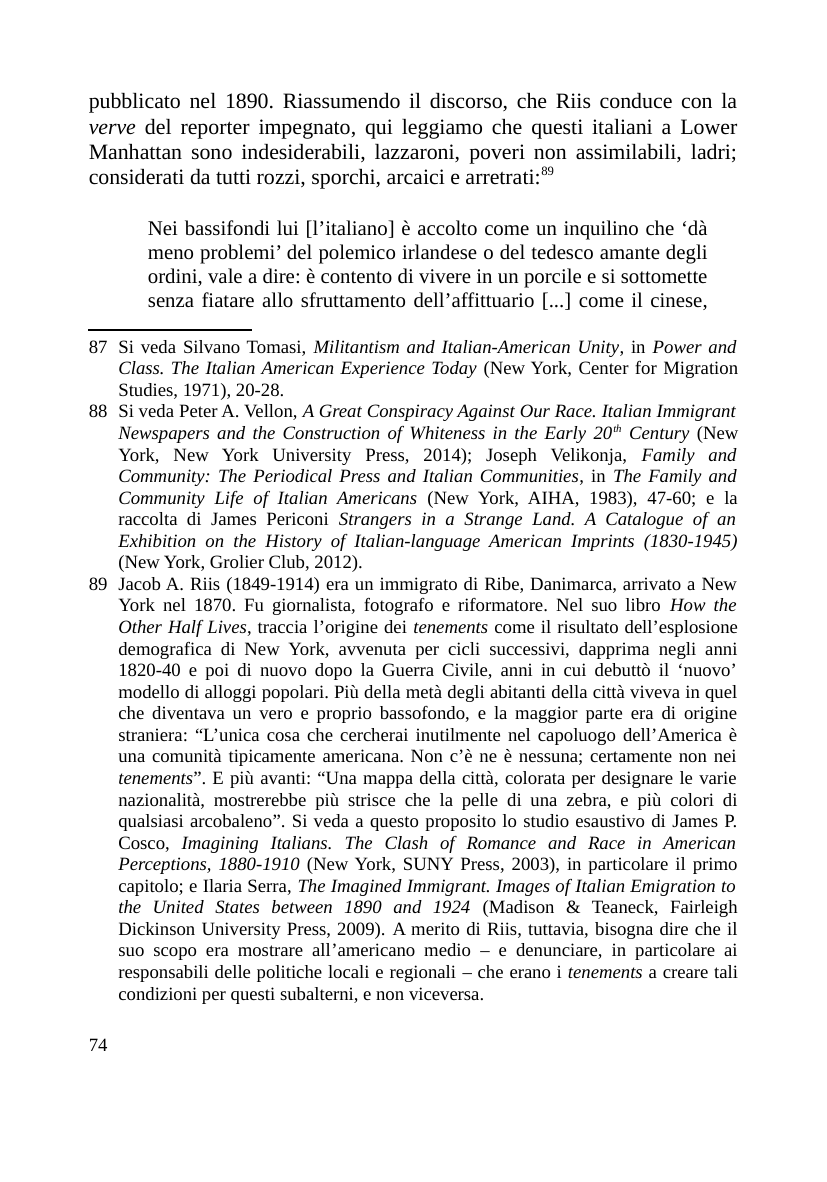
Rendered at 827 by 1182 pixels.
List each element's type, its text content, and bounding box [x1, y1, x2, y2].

text pubblicato nel 1890. Riassumendo il discorso, che Riis conduce con la verve del reporter impegnato, qui leggiamo che questi italiani a Lower Manhattan sono indesiderabili, lazzaroni, poveri non assimilabili, ladri; considerati da tutti rozzi, sporchi, arcaici e arretrati: [88, 88, 738, 189]
text Jacob A. Riis (1849-1914) era un immigrato di Ribe, Danimarca, arrivato a New York nel 1870. Fu giornalista, fotografo e riformatore. Nel suo libro How the Other Half Lives, traccia l’origine dei tenements come il risultato dell’esplosione demografica di New York, avvenuta per cicli successivi, dapprima negli anni 1820-40 e poi di nuovo dopo la Guerra Civile, anni in cui debuttò il ‘nuovo’ modello di alloggi popolari. Più della metà degli abitanti della città viveva in quel che diventava un vero e proprio bassofondo, e la maggior parte era di origine straniera: “L’unica cosa che cercherai inutilmente nel capoluogo dell’America è una comunità tipicamente americana. Non c’è ne è nessuna; certamente non nei tenements”. E più avanti: “Una mappa della città, colorata per designare le varie nazionalità, mostrerebbe più strisce che la pelle di una zebra, e più colori di qualsiasi arcobaleno”. Si veda a questo proposito lo studio esaustivo di James P. Cosco, Imagining Italians. The Clash of Romance and Race in American Perceptions, 1880-1910 (New York, SUNY Press, 2003), in particolare il primo capitolo; e Ilaria Serra, The Imagined Immigrant. Images of Italian Emigration to the United States between 1890 and 1924 (Madison & Teaneck, Fairleigh Dickinson University Press, 2009). A merito di Riis, tuttavia, bisogna dire che il suo scopo era mostrare all’americano medio – e denunciare, in particolare ai responsabili delle politiche locali e regionali – che erano i tenements a creare tali condizioni per questi subalterni, e non viceversa. [88, 573, 738, 1004]
text Si veda Peter A. Vellon, A Great Conspiracy Against Our Race. Italian Immigrant Newspapers and the Construction of Whiteness in the Early 20th Century (New York, New York University Press, 2014); Joseph Velikonja, Family and Community: The Periodical Press and Italian Communities, in The Family and Community Life of Italian Americans (New York, AIHA, 1983), 47-60; e la raccolta di James Periconi Strangers in a Strange Land. A Catalogue of an Exhibition on the History of Italian-language American Imprints (1830-1945) (New York, Grolier Club, 2012). [88, 400, 738, 573]
text Nei bassifondi lui [l’italiano] è accolto come un inquilino che ‘dà meno problemi’ del polemico irlandese o del tedesco amante degli ordini, vale a dire: è contento di vivere in un porcile e si sottomette senza fiatare allo sfruttamento dell’affittuario [...] come il cinese, [148, 216, 709, 312]
text Si veda Silvano Tomasi, Militantism and Italian-American Unity, in Power and Class. The Italian American Experience Today (New York, Center for Migration Studies, 1971), 20-28. [88, 336, 738, 400]
